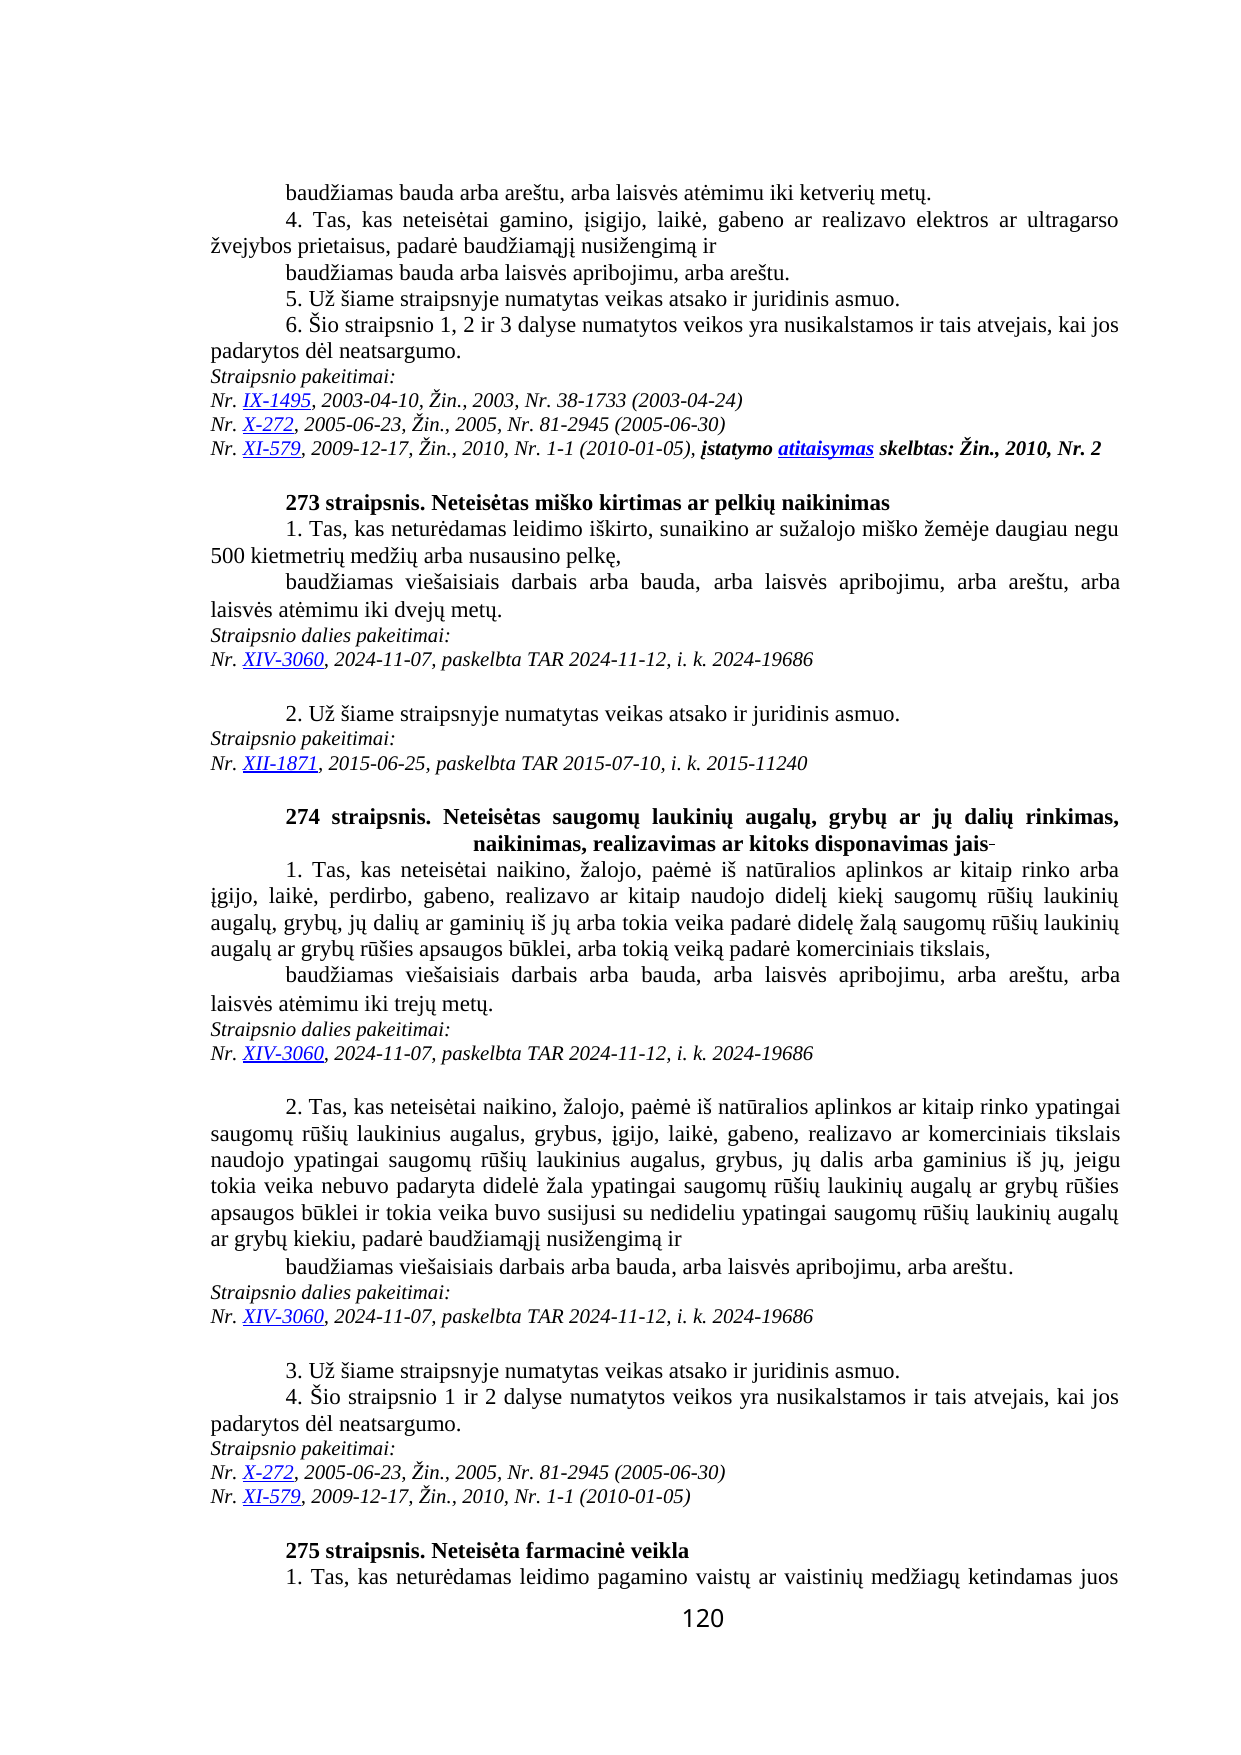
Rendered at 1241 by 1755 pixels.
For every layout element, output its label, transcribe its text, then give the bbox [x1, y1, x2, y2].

text Nr. X-272, 2005-06-23, Žin., 2005, Nr. 81-2945 (2005-06-30) [210, 412, 1120, 436]
text 274 straipsnis. Neteisėtas saugomų laukinių augalų, grybų ar jų dalių rinkimas, naikinimas, realizavimas ar kitoks disponavimas jais [285, 803, 1120, 856]
text Nr. XII-1871, 2015-06-25, paskelbta TAR 2015-07-10, i. k. 2015-11240 [210, 750, 1120, 774]
text 4. Šio straipsnio 1 ir 2 dalyse numatytos veikos yra nusikalstamos ir tais atvejais, kai jos padarytos dėl neatsargumo. [210, 1383, 1120, 1436]
text Nr. XIV-3060, 2024-11-07, paskelbta TAR 2024-11-12, i. k. 2024-19686 [210, 1041, 1120, 1064]
text Nr. XIV-3060, 2024-11-07, paskelbta TAR 2024-11-12, i. k. 2024-19686 [210, 1304, 1120, 1328]
text baudžiamas viešaisiais darbais arba bauda, arba laisvės apribojimu, arba areštu, arba laisvės atėmimu iki dvejų metų. [210, 568, 1120, 623]
text 275 straipsnis. Neteisėta farmacinė veikla [210, 1537, 1120, 1563]
text 1. Tas, kas neteisėtai naikino, žalojo, paėmė iš natūralios aplinkos ar kitaip rinko arba įgijo, laikė, perdirbo, gabeno, realizavo ar kitaip naudojo didelį kiekį saugomų rūšių laukinių augalų, grybų, jų dalių ar gaminių iš jų arba tokia veika padarė didelę žalą saugomų rūšių laukinių augalų ar grybų rūšies apsaugos būklei, arba tokią veiką padarė komerciniais tikslais, [210, 856, 1120, 961]
text 3. Už šiame straipsnyje numatytas veikas atsako ir juridinis asmuo. [210, 1357, 1120, 1383]
text Nr. XI-579, 2009-12-17, Žin., 2010, Nr. 1-1 (2010-01-05) [210, 1484, 1120, 1508]
text Straipsnio pakeitimai: [210, 726, 1120, 750]
text 1. Tas, kas neturėdamas leidimo pagamino vaistų ar vaistinių medžiagų ketindamas juos [210, 1563, 1120, 1590]
text baudžiamas viešaisiais darbais arba bauda, arba laisvės apribojimu, arba areštu. [210, 1251, 1120, 1280]
text Straipsnio dalies pakeitimai: [210, 1016, 1120, 1041]
text Nr. IX-1495, 2003-04-10, Žin., 2003, Nr. 38-1733 (2003-04-24) [210, 388, 1120, 412]
text 2. Už šiame straipsnyje numatytas veikas atsako ir juridinis asmuo. [210, 700, 1120, 726]
text Nr. X-272, 2005-06-23, Žin., 2005, Nr. 81-2945 (2005-06-30) [210, 1460, 1120, 1484]
text 5. Už šiame straipsnyje numatytas veikas atsako ir juridinis asmuo. [210, 285, 1106, 311]
text baudžiamas viešaisiais darbais arba bauda, arba laisvės apribojimu, arba areštu, arba laisvės atėmimu iki trejų metų. [210, 961, 1120, 1016]
text 1. Tas, kas neturėdamas leidimo iškirto, sunaikino ar sužalojo miško žemėje daugiau negu 500 kietmetrių medžių arba nusausino pelkę, [210, 515, 1120, 568]
text 4. Tas, kas neteisėtai gamino, įsigijo, laikė, gabeno ar realizavo elektros ar ultragarso žvejybos prietaisus, padarė baudžiamąjį nusižengimą ir [210, 206, 1120, 258]
text baudžiamas bauda arba laisvės apribojimu, arba areštu. [210, 258, 1120, 285]
text Straipsnio dalies pakeitimai: [210, 1280, 1120, 1304]
text Straipsnio pakeitimai: [210, 1436, 1120, 1460]
text Nr. XI-579, 2009-12-17, Žin., 2010, Nr. 1-1 (2010-01-05), įstatymo atitaisymas skelbtas: Žin., 2010, Nr. 2 [210, 436, 1120, 460]
text 273 straipsnis. Neteisėtas miško kirtimas ar pelkių naikinimas [210, 489, 1120, 515]
text Straipsnio pakeitimai: [210, 364, 1120, 388]
text baudžiamas bauda arba areštu, arba laisvės atėmimu iki ketverių metų. [210, 179, 1120, 206]
text Straipsnio dalies pakeitimai: [210, 623, 1120, 647]
text 6. Šio straipsnio 1, 2 ir 3 dalyse numatytos veikos yra nusikalstamos ir tais atvejais, kai jos padarytos dėl neatsargumo. [210, 311, 1120, 364]
text Nr. XIV-3060, 2024-11-07, paskelbta TAR 2024-11-12, i. k. 2024-19686 [210, 647, 1120, 671]
text 2. Tas, kas neteisėtai naikino, žalojo, paėmė iš natūralios aplinkos ar kitaip rinko ypatingai saugomų rūšių laukinius augalus, grybus, įgijo, laikė, gabeno, realizavo ar komerciniais tikslais naudojo ypatingai saugomų rūšių laukinius augalus, grybus, jų dalis arba gaminius iš jų, jeigu tokia veika nebuvo padaryta didelė žala ypatingai saugomų rūšių laukinių augalų ar grybų rūšies apsaugos būklei ir tokia veika buvo susijusi su nedideliu ypatingai saugomų rūšių laukinių augalų ar grybų kiekiu, padarė baudžiamąjį nusižengimą ir [210, 1093, 1120, 1251]
